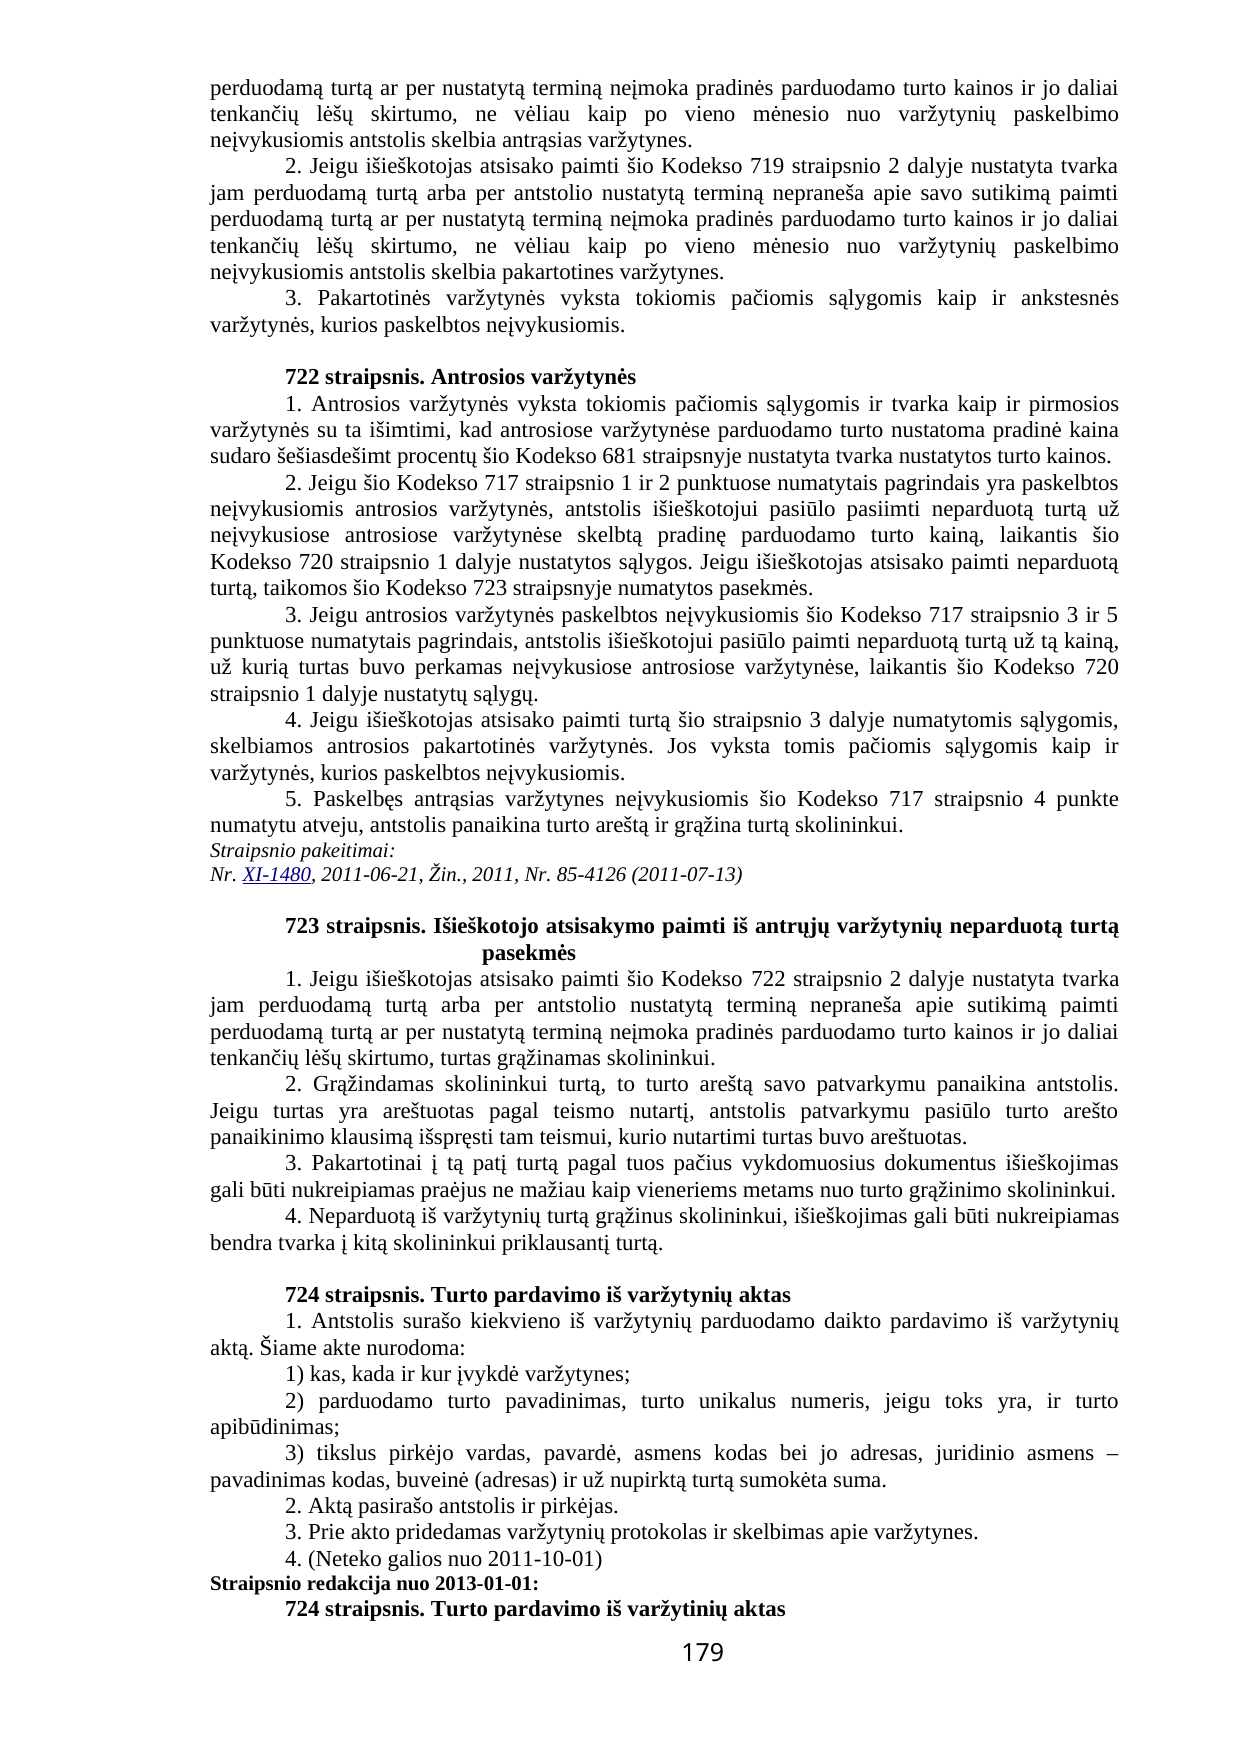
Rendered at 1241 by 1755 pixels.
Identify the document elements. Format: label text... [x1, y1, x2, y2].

text 2. Grąžindamas skolininkui turtą, to turto areštą savo patvarkymu panaikina antstolis. Jeigu turtas yra areštuotas pagal teismo nutartį, antstolis patvarkymu pasiūlo turto arešto panaikinimo klausimą išspręsti tam teismui, kurio nutartimi turtas buvo areštuotas. [210, 1070, 1120, 1149]
text 1) kas, kada ir kur įvykdė varžytynes; [210, 1360, 1120, 1387]
text 3. Prie akto pridedamas varžytynių protokolas ir skelbimas apie varžytynes. [210, 1518, 1120, 1545]
text Straipsnio pakeitimai: [210, 838, 1120, 862]
text 4. (Neteko galios nuo 2011-10-01) [210, 1545, 1120, 1571]
text 5. Paskelbęs antrąsias varžytynes neįvykusiomis šio Kodekso 717 straipsnio 4 punkte numatytu atveju, antstolis panaikina turto areštą ir grąžina turtą skolininkui. [210, 785, 1120, 838]
text Nr. XI-1480, 2011-06-21, Žin., 2011, Nr. 85-4126 (2011-07-13) [210, 862, 1120, 886]
text 724 straipsnis. Turto pardavimo iš varžytynių aktas [210, 1281, 1120, 1308]
text 3. Pakartotinės varžytynės vyksta tokiomis pačiomis sąlygomis kaip ir ankstesnės varžytynės, kurios paskelbtos neįvykusiomis. [210, 284, 1120, 337]
text perduodamą turtą ar per nustatytą terminą neįmoka pradinės parduodamo turto kainos ir jo daliai tenkančių lėšų skirtumo, ne vėliau kaip po vieno mėnesio nuo varžytynių paskelbimo neįvykusiomis antstolis skelbia antrąsias varžytynes. [210, 73, 1120, 153]
text 1. Antrosios varžytynės vyksta tokiomis pačiomis sąlygomis ir tvarka kaip ir pirmosios varžytynės su ta išimtimi, kad antrosiose varžytynėse parduodamo turto nustatoma pradinė kaina sudaro šešiasdešimt procentų šio Kodekso 681 straipsnyje nustatyta tvarka nustatytos turto kainos. [210, 390, 1120, 469]
text 2. Aktą pasirašo antstolis ir pirkėjas. [210, 1492, 1120, 1518]
text 4. Jeigu išieškotojas atsisako paimti turtą šio straipsnio 3 dalyje numatytomis sąlygomis, skelbiamos antrosios pakartotinės varžytynės. Jos vyksta tomis pačiomis sąlygomis kaip ir varžytynės, kurios paskelbtos neįvykusiomis. [210, 706, 1120, 785]
text 3. Pakartotinai į tą patį turtą pagal tuos pačius vykdomuosius dokumentus išieškojimas gali būti nukreipiamas praėjus ne mažiau kaip vieneriems metams nuo turto grąžinimo skolininkui. [210, 1149, 1120, 1202]
text 2. Jeigu išieškotojas atsisako paimti šio Kodekso 719 straipsnio 2 dalyje nustatyta tvarka jam perduodamą turtą arba per antstolio nustatytą terminą nepraneša apie savo sutikimą paimti perduodamą turtą ar per nustatytą terminą neįmoka pradinės parduodamo turto kainos ir jo daliai tenkančių lėšų skirtumo, ne vėliau kaip po vieno mėnesio nuo varžytynių paskelbimo neįvykusiomis antstolis skelbia pakartotines varžytynes. [210, 153, 1120, 284]
text 2) parduodamo turto pavadinimas, turto unikalus numeris, jeigu toks yra, ir turto apibūdinimas; [210, 1387, 1120, 1439]
text Straipsnio redakcija nuo 2013-01-01: [210, 1571, 1120, 1595]
text 723 straipsnis. Išieškotojo atsisakymo paimti iš antrųjų varžytynių neparduotą turtą pasekmės [285, 912, 1120, 965]
text 722 straipsnis. Antrosios varžytynės [210, 363, 1120, 390]
text 3) tikslus pirkėjo vardas, pavardė, asmens kodas bei jo adresas, juridinio asmens – pavadinimas kodas, buveinė (adresas) ir už nupirktą turtą sumokėta suma. [210, 1439, 1120, 1492]
text 3. Jeigu antrosios varžytynės paskelbtos neįvykusiomis šio Kodekso 717 straipsnio 3 ir 5 punktuose numatytais pagrindais, antstolis išieškotojui pasiūlo paimti neparduotą turtą už tą kainą, už kurią turtas buvo perkamas neįvykusiose antrosiose varžytynėse, laikantis šio Kodekso 720 straipsnio 1 dalyje nustatytų sąlygų. [210, 601, 1120, 706]
text 724 straipsnis. Turto pardavimo iš varžytinių aktas [210, 1595, 1120, 1622]
text 2. Jeigu šio Kodekso 717 straipsnio 1 ir 2 punktuose numatytais pagrindais yra paskelbtos neįvykusiomis antrosios varžytynės, antstolis išieškotojui pasiūlo pasiimti neparduotą turtą už neįvykusiose antrosiose varžytynėse skelbtą pradinę parduodamo turto kainą, laikantis šio Kodekso 720 straipsnio 1 dalyje nustatytos sąlygos. Jeigu išieškotojas atsisako paimti neparduotą turtą, taikomos šio Kodekso 723 straipsnyje numatytos pasekmės. [210, 469, 1120, 601]
text 1. Antstolis surašo kiekvieno iš varžytynių parduodamo daikto pardavimo iš varžytynių aktą. Šiame akte nurodoma: [210, 1308, 1120, 1360]
text 4. Neparduotą iš varžytynių turtą grąžinus skolininkui, išieškojimas gali būti nukreipiamas bendra tvarka į kitą skolininkui priklausantį turtą. [210, 1202, 1120, 1255]
text 1. Jeigu išieškotojas atsisako paimti šio Kodekso 722 straipsnio 2 dalyje nustatyta tvarka jam perduodamą turtą arba per antstolio nustatytą terminą nepraneša apie sutikimą paimti perduodamą turtą ar per nustatytą terminą neįmoka pradinės parduodamo turto kainos ir jo daliai tenkančių lėšų skirtumo, turtas grąžinamas skolininkui. [210, 965, 1120, 1070]
